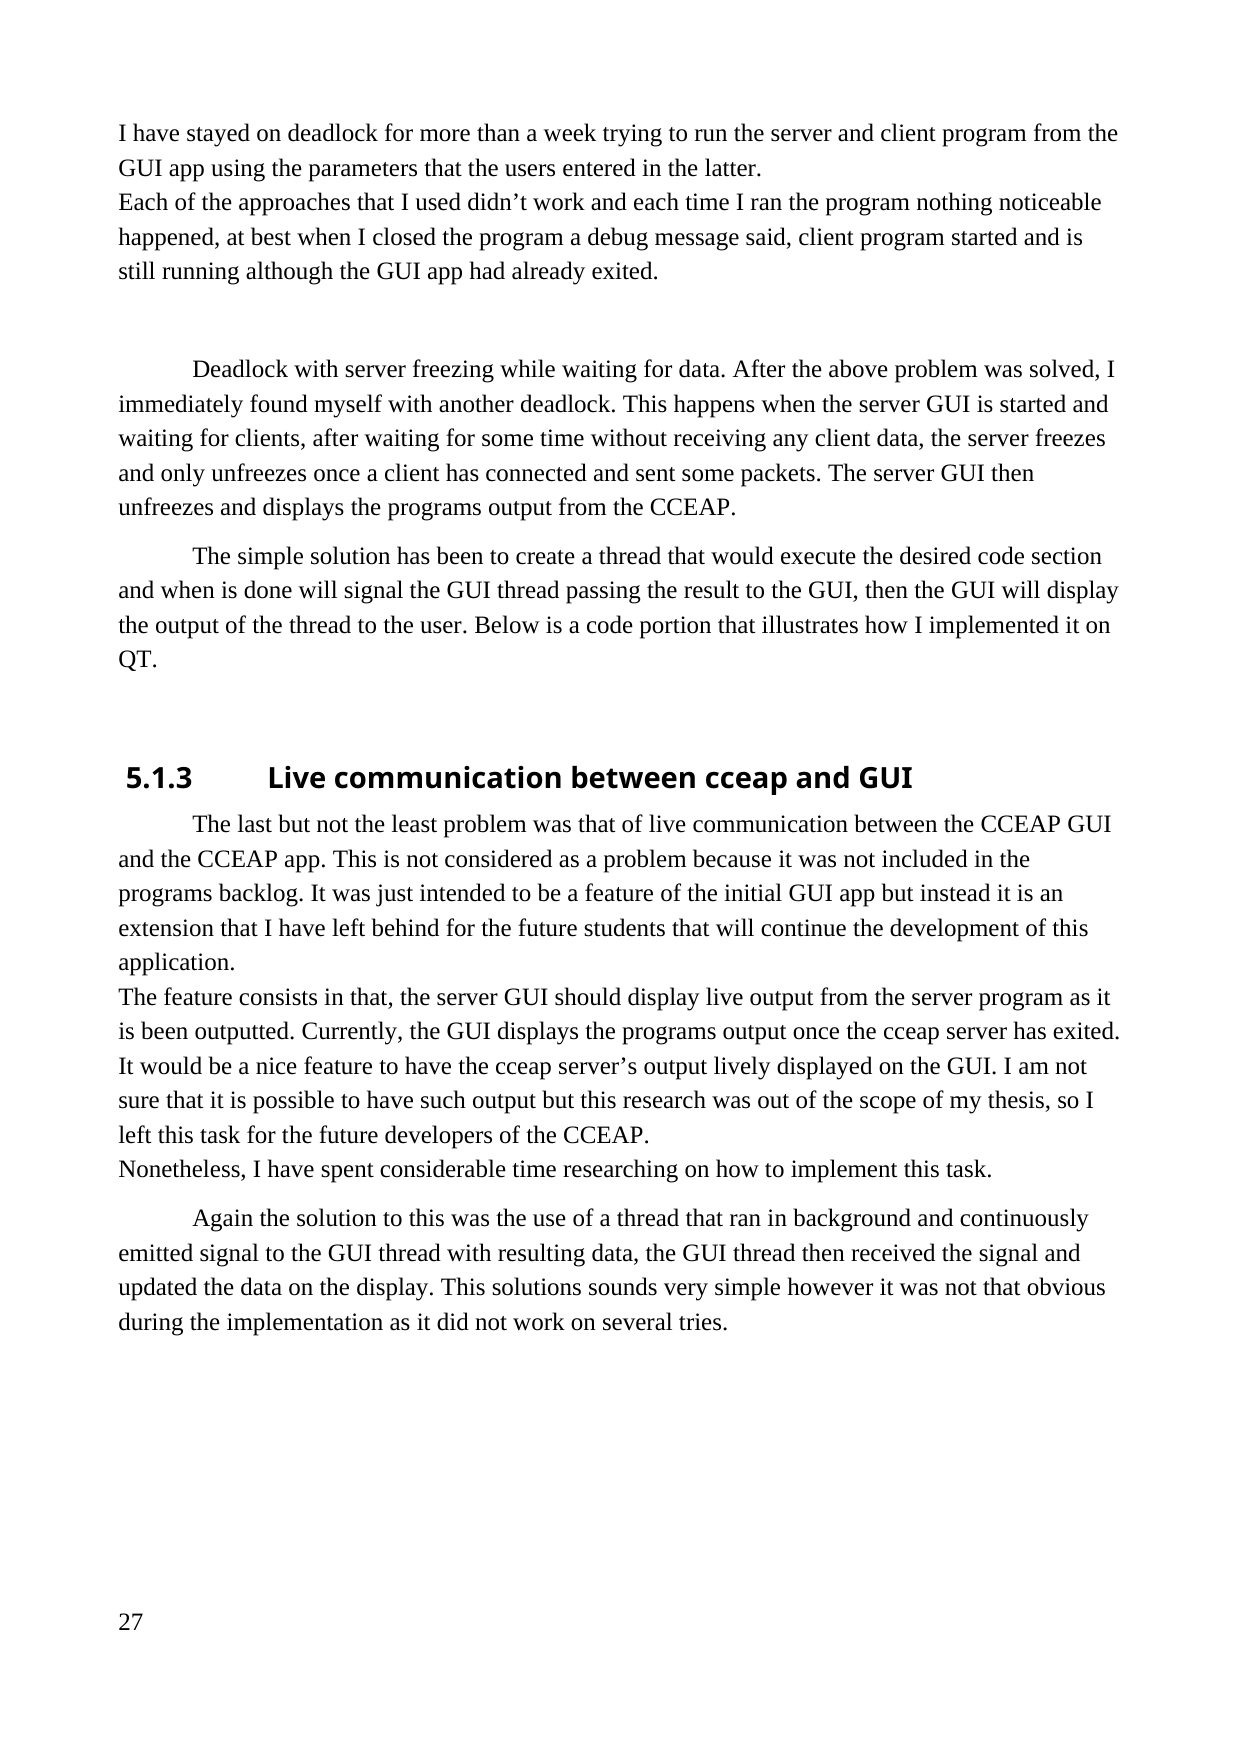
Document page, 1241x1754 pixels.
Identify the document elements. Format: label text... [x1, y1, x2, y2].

text I have stayed on deadlock for more than a week trying to run the server and client program from the GUI app using the parameters that the users entered in the latter. Each of the approaches that I used didn’t work and each time I ran the program nothing noticeable happened, at best when I closed the program a debug message said, client program started and is still running although the GUI app had already exited. [118, 118, 1122, 285]
text Again the solution to this was the use of a thread that ran in background and continuously emitted signal to the GUI thread with resulting data, the GUI thread then received the signal and updated the data on the display. This solutions sounds very simple however it was not that obvious during the implementation as it did not work on several tries. [118, 1203, 1122, 1336]
text The simple solution has been to create a thread that would execute the desired code section and when is done will signal the GUI thread passing the result to the GUI, then the GUI will display the output of the thread to the user. Below is a code portion that illustrates how I implemented it on QT. [118, 541, 1122, 673]
text The last but not the least problem was that of live communication between the CCEAP GUI and the CCEAP app. This is not considered as a problem because it was not included in the programs backlog. It was just intended to be a feature of the initial GUI app but instead it is an extension that I have left behind for the future students that will continue the development of this application. The feature consists in that, the server GUI should display live output from the server program as it is been outputted. Currently, the GUI displays the programs output once the cceap server has exited. It would be a nice feature to have the cceap server’s output lively displayed on the GUI. I am not sure that it is possible to have such output but this research was out of the scope of my thesis, so I left this task for the future developers of the CCEAP. Nonetheless, I have spent considerable time researching on how to implement this task. [118, 809, 1122, 1183]
text Deadlock with server freezing while waiting for data. After the above problem was solved, I immediately found myself with another deadlock. This happens when the server GUI is started and waiting for clients, after waiting for some time without receiving any client data, the server freezes and only unfreezes once a client has connected and sent some packets. The server GUI then unfreezes and displays the programs output from the CCEAP. [118, 354, 1122, 521]
subtitle Live communication between cceap and GUI [118, 757, 1122, 797]
